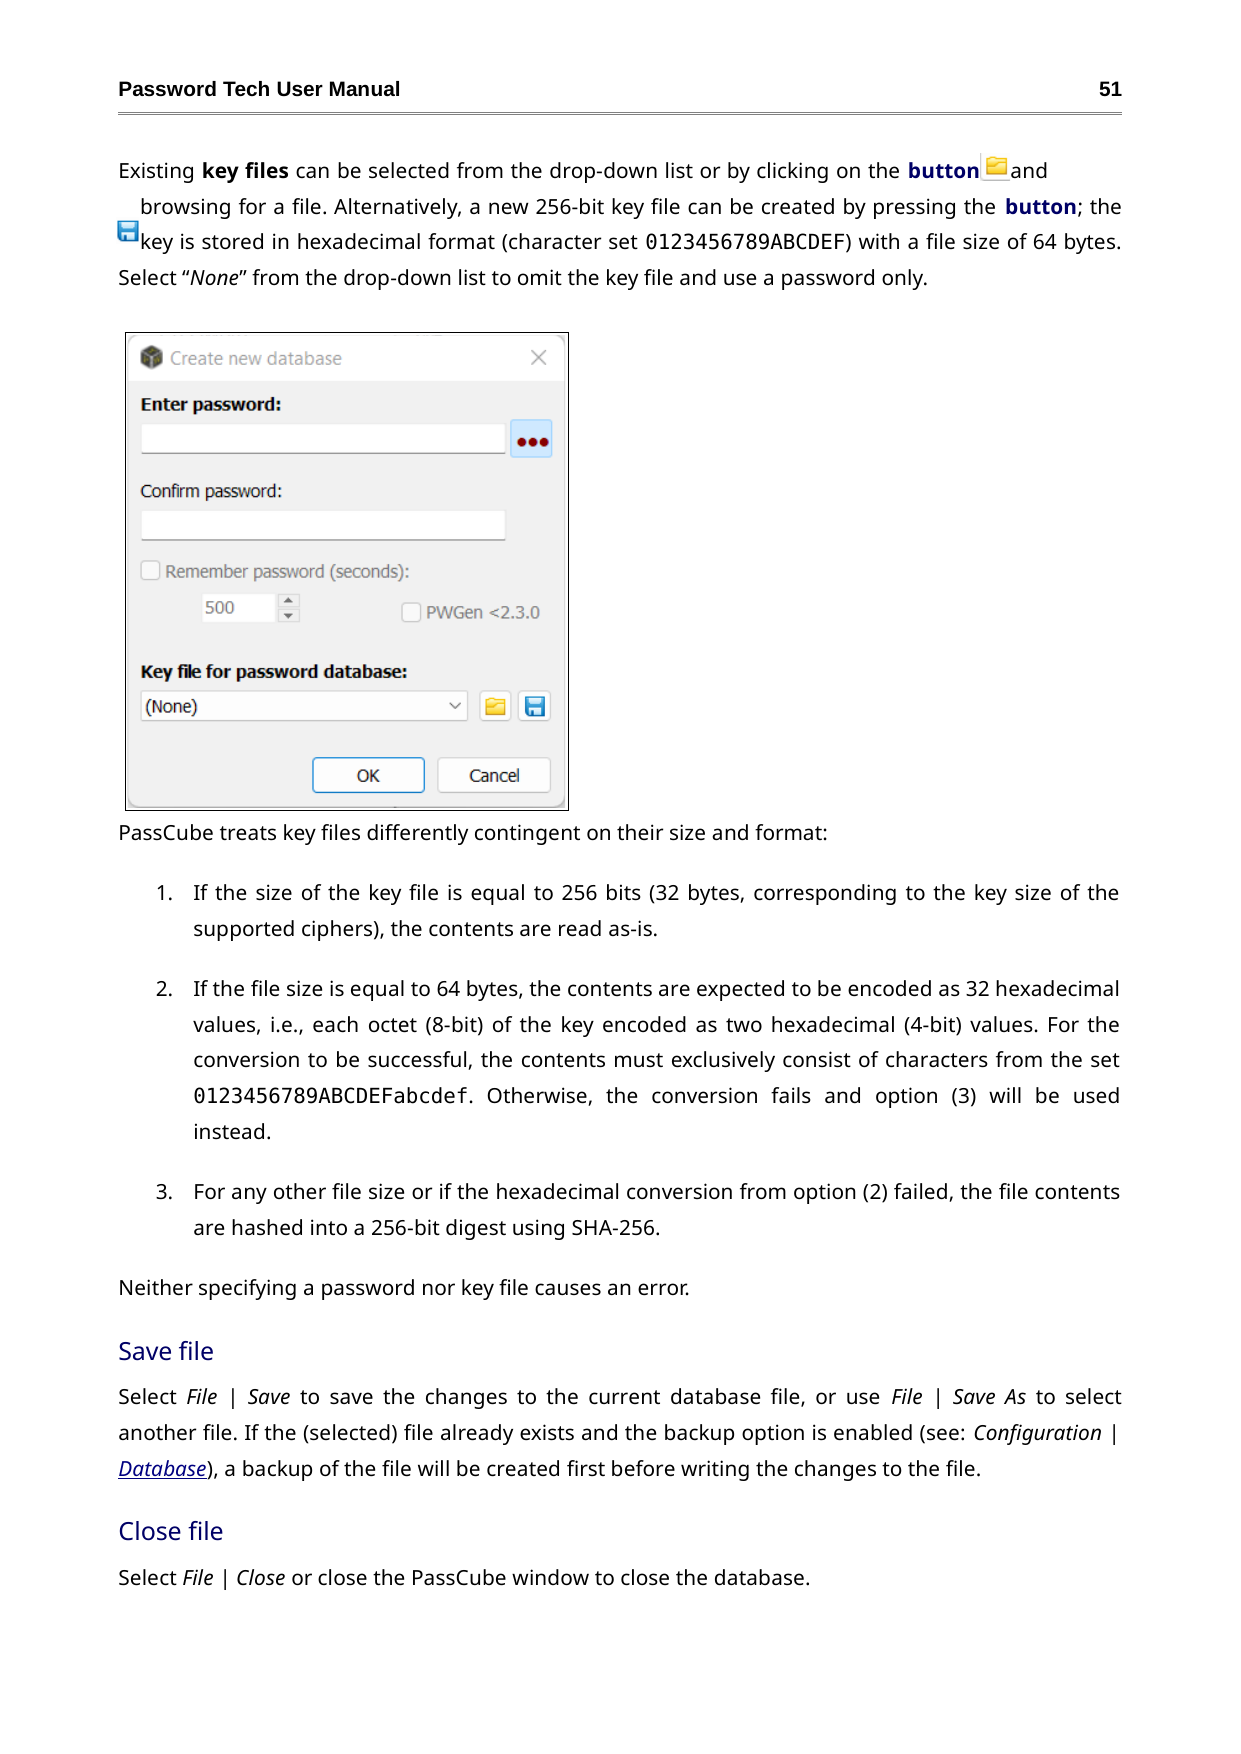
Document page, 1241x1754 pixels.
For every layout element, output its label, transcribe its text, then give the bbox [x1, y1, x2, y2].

picture [127, 335, 566, 808]
subtitle Close file [118, 1514, 1122, 1548]
text Select File | Close or close the PassCube window to close the database. [118, 1563, 1122, 1591]
subtitle Save file [118, 1333, 1122, 1367]
picture [116, 217, 140, 244]
list If the file size is equal to 64 bytes, the contents are expected to be encoded as 32 hexadecimal values, i.e., each octet (8-bit) of the key encoded as two hexadecimal (4-bit) values. For the conversion to be successful, the contents must exclusively consist of characters from the set 0123456789ABCDEFabcdef. Otherwise, the conversion fails and option (3) will be used instead. [156, 974, 1122, 1145]
text Select File | Save to save the changes to the current database file, or use File | Save As to select another file. If the (selected) file already exists and the backup option is enabled (see: Configuration | Database), a backup of the file will be created first before writing the changes to the file. [118, 1382, 1122, 1482]
text PassCube treats key files differently contingent on their size and format: [118, 323, 1122, 846]
list For any other file size or if the hexadecimal conversion from option (2) failed, the file contents are hashed into a 256-bit digest using SHA-256. [156, 1177, 1122, 1241]
picture [980, 153, 1011, 181]
text Neither specifying a password nor key file causes an error. [118, 1273, 1122, 1302]
list If the size of the key file is equal to 256 bits (32 bytes, corresponding to the key size of the supported ciphers), the contents are read as-is. [156, 878, 1122, 942]
text Existing key files can be selected from the drop-down list or by clicking on the button and browsing for a file. Alternatively, a new 256-bit key file can be created by pressing the button; the key is stored in hexadecimal format (character set 0123456789ABCDEF) with a file size of 64 bytes. Select “None” from the drop-down list to omit the key file and use a password only. [118, 156, 1122, 291]
